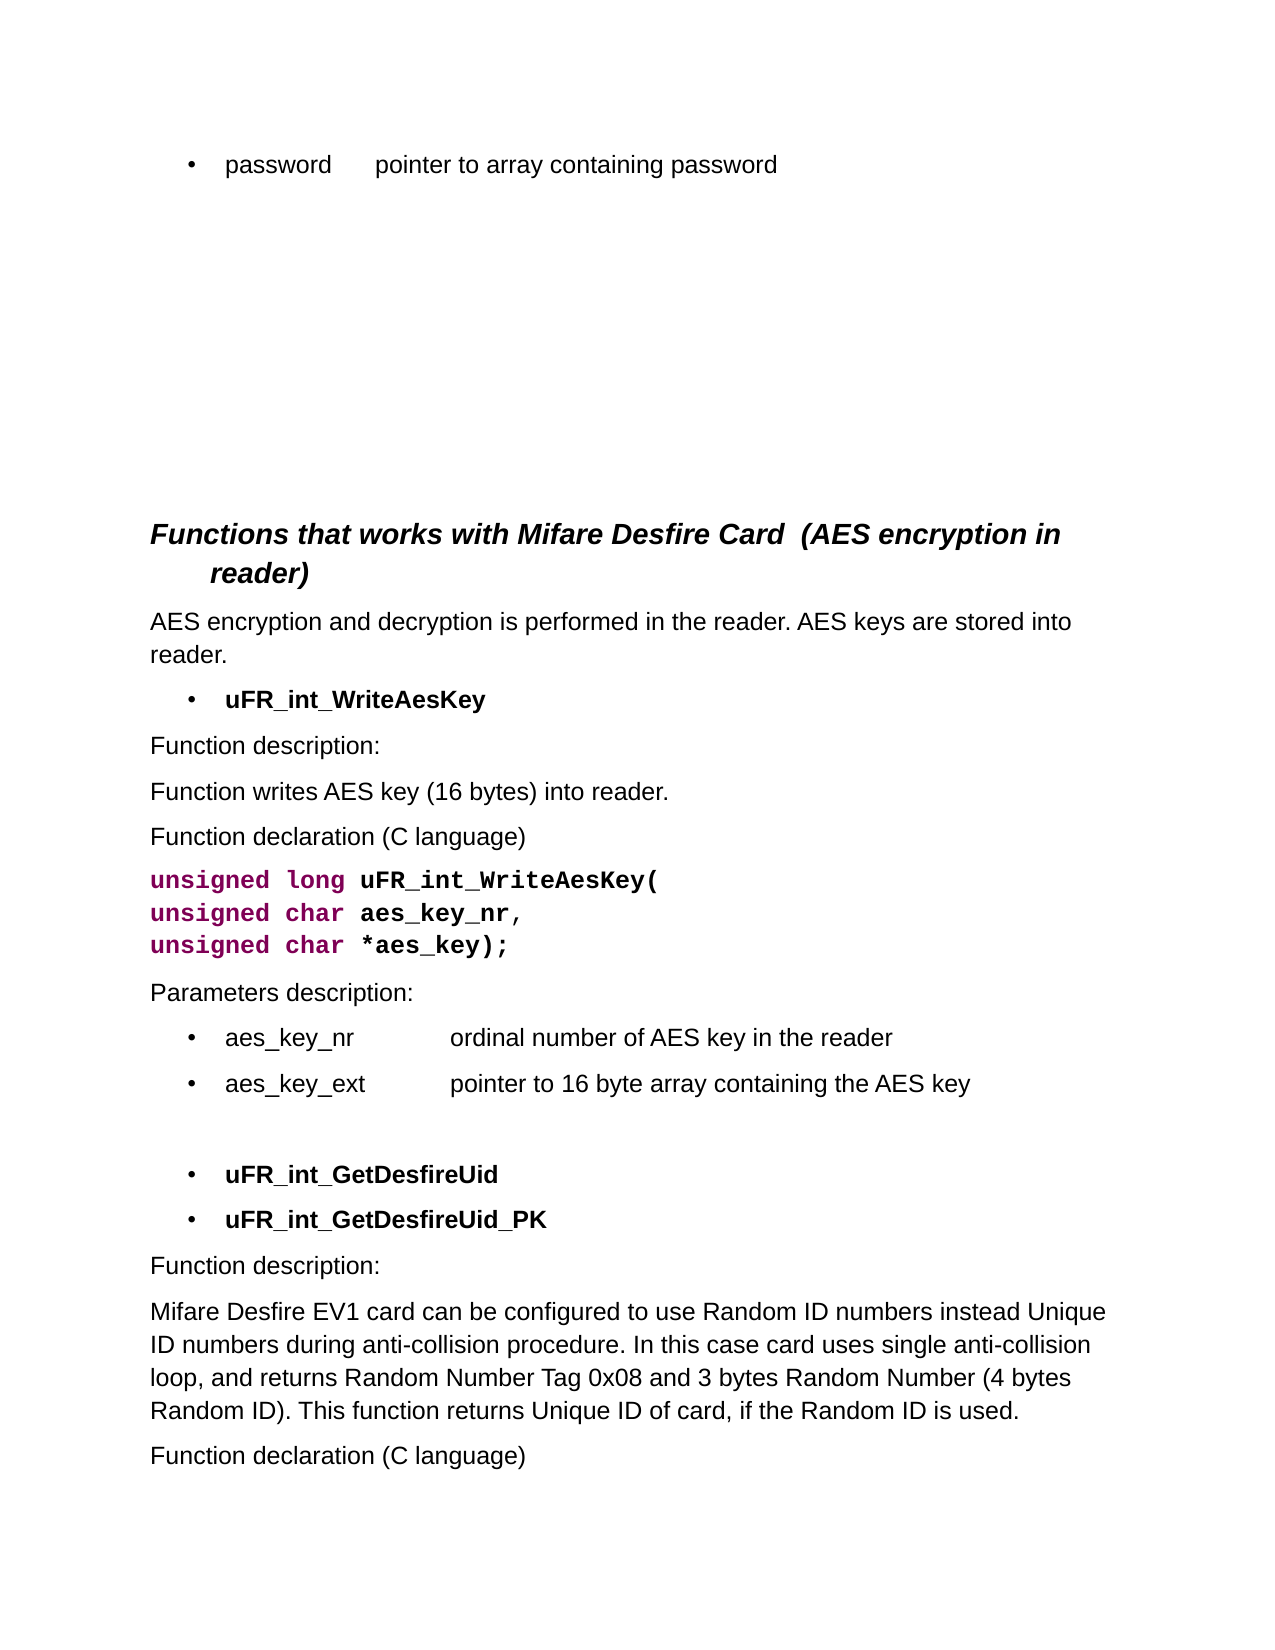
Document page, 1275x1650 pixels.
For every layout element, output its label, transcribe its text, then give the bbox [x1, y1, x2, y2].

text AES encryption and decryption is performed in the reader. AES keys are stored into reader. [150, 607, 1125, 669]
text Function writes AES key (16 bytes) into reader. [150, 777, 1125, 805]
text Mifare Desfire EV1 card can be configured to use Random ID numbers instead Unique ID numbers during anti-collision procedure. In this case card uses single anti-collision loop, and returns Random Number Tag 0x08 and 3 bytes Random Number (4 bytes Random ID). This function returns Unique ID of card, if the Random ID is used. [150, 1297, 1125, 1424]
list uFR_int_WriteAesKey [187, 685, 1125, 714]
list uFR_int_GetDesfireUid [187, 1160, 1125, 1189]
list uFR_int_GetDesfireUid_PK [187, 1206, 1125, 1234]
text Parameters description: [150, 978, 1125, 1006]
text unsigned long uFR_int_WriteAesKey( unsigned char aes_key_nr, unsigned char *aes_key); [150, 868, 1125, 961]
text Function description: [150, 731, 1125, 760]
text Function description: [150, 1251, 1125, 1280]
text Function declaration (C language) [150, 822, 1125, 851]
list aes_key_nr ordinal number of AES key in the reader [187, 1023, 1125, 1052]
list password pointer to array containing password [187, 150, 1125, 179]
subtitle Functions that works with Mifare Desfire Card (AES encryption in reader) [150, 517, 1125, 589]
text Function declaration (C language) [150, 1441, 1125, 1470]
list aes_key_ext pointer to 16 byte array containing the AES key [187, 1069, 1125, 1098]
